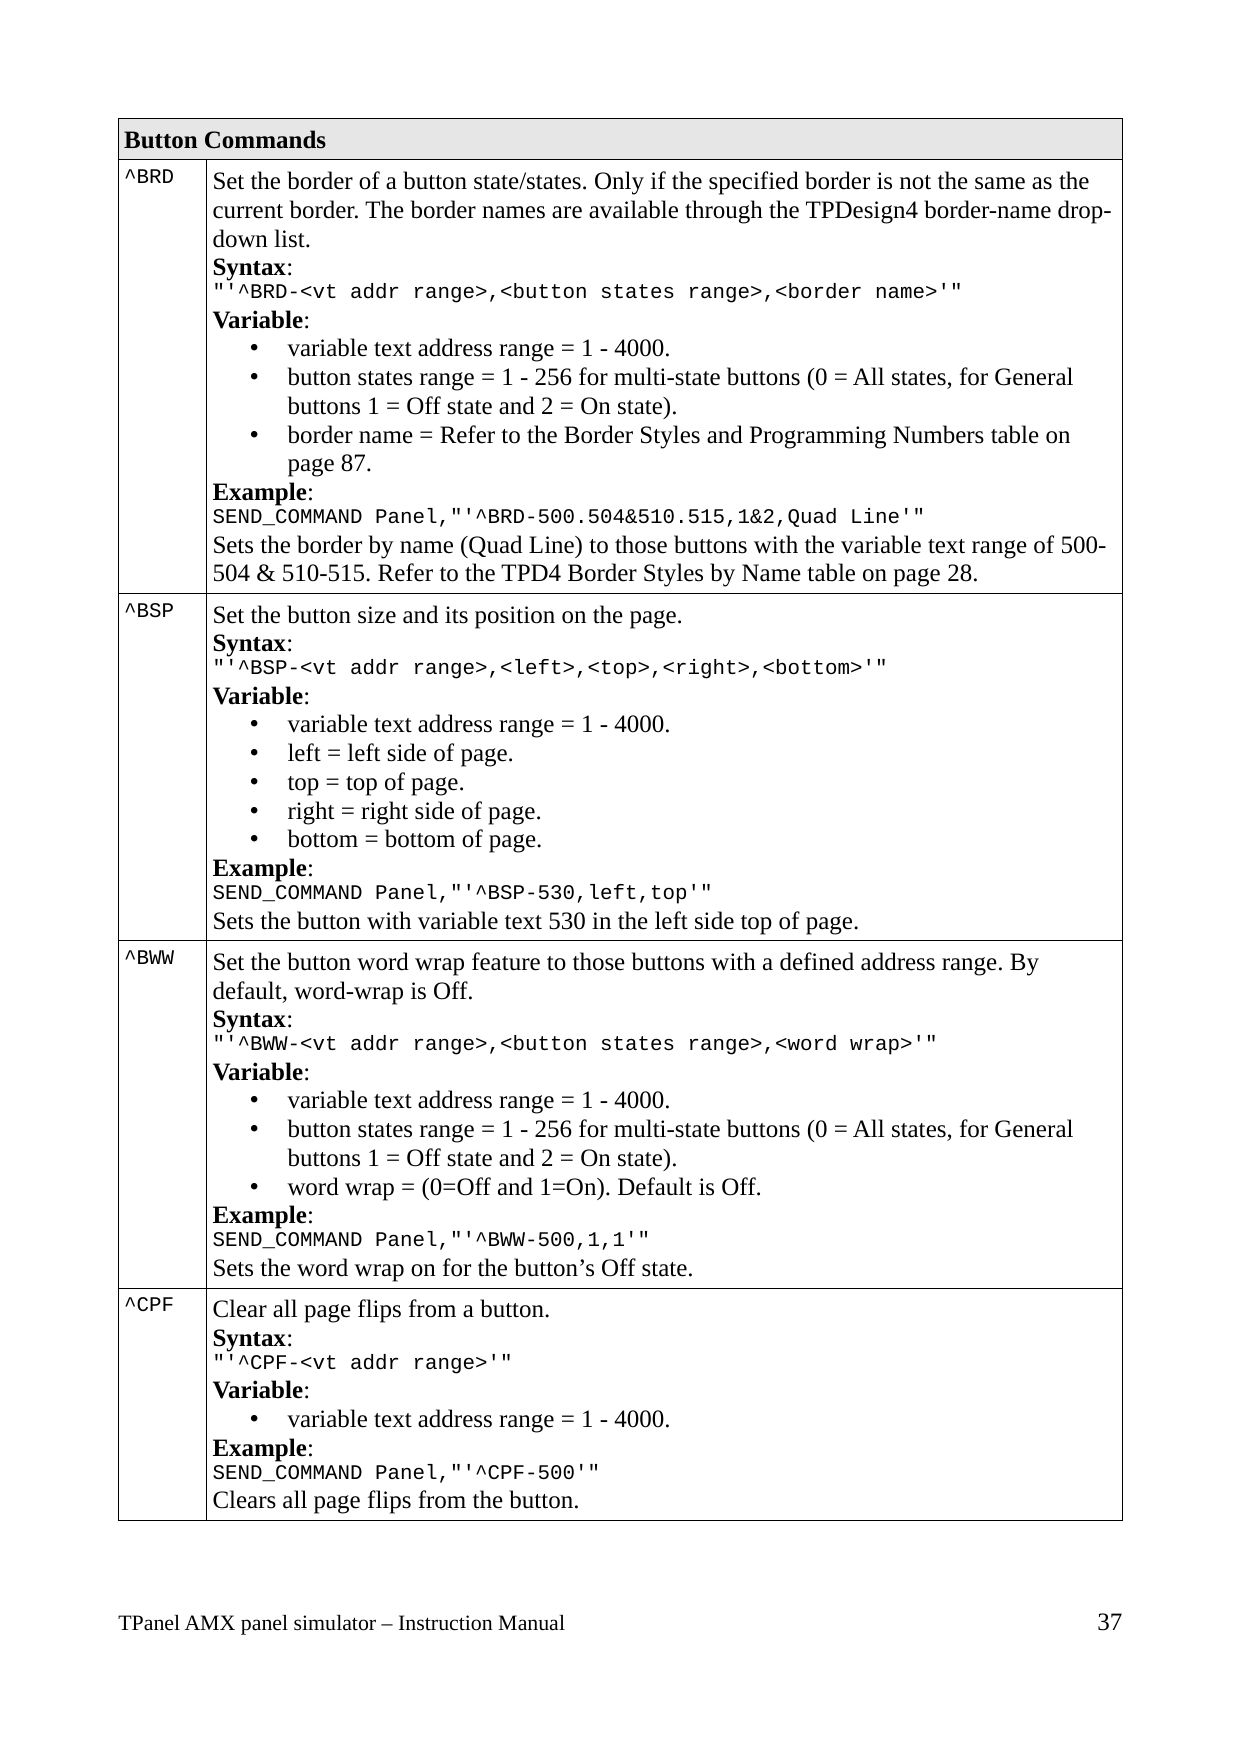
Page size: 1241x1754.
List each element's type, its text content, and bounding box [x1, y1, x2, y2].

table_header Button Commands [119, 119, 1122, 159]
table_cell Clear all page flips from a button. Syntax: "'^CPF-<vt addr range>'" Variable: variable text address range = 1 - 4000. Example: SEND_COMMAND Panel,"'^CPF-500'" Clears all page flips from the button. [207, 1289, 1122, 1520]
table_cell ^CPF [119, 1289, 206, 1520]
table_cell ^BRD [119, 160, 206, 593]
table_cell ^BSP [119, 594, 206, 940]
table_cell ^BWW [119, 941, 206, 1287]
table_cell Set the border of a button state/states. Only if the specified border is not the same as the current border. The border names are available through the TPDesign4 border-name drop-down list. Syntax: "'^BRD-<vt addr range>,<button states range>,<border name>'" Variable: variable text address range = 1 - 4000. button states range = 1 - 256 for multi-state buttons (0 = All states, for General buttons 1 = Off state and 2 = On state). border name = Refer to the Border Styles and Programming Numbers table on page 87. Example: SEND_COMMAND Panel,"'^BRD-500.504&510.515,1&2,Quad Line'" Sets the border by name (Quad Line) to those buttons with the variable text range of 500-504 & 510-515. Refer to the TPD4 Border Styles by Name table on page 29. [207, 160, 1122, 593]
table_cell Set the button word wrap feature to those buttons with a defined address range. By default, word-wrap is Off. Syntax: "'^BWW-<vt addr range>,<button states range>,<word wrap>'" Variable: variable text address range = 1 - 4000. button states range = 1 - 256 for multi-state buttons (0 = All states, for General buttons 1 = Off state and 2 = On state). word wrap = (0=Off and 1=On). Default is Off. Example: SEND_COMMAND Panel,"'^BWW-500,1,1'" Sets the word wrap on for the button’s Off state. [207, 941, 1122, 1287]
table_cell Set the button size and its position on the page. Syntax: "'^BSP-<vt addr range>,<left>,<top>,<right>,<bottom>'" Variable: variable text address range = 1 - 4000. left = left side of page. top = top of page. right = right side of page. bottom = bottom of page. Example: SEND_COMMAND Panel,"'^BSP-530,left,top'" Sets the button with variable text 530 in the left side top of page. [207, 594, 1122, 940]
